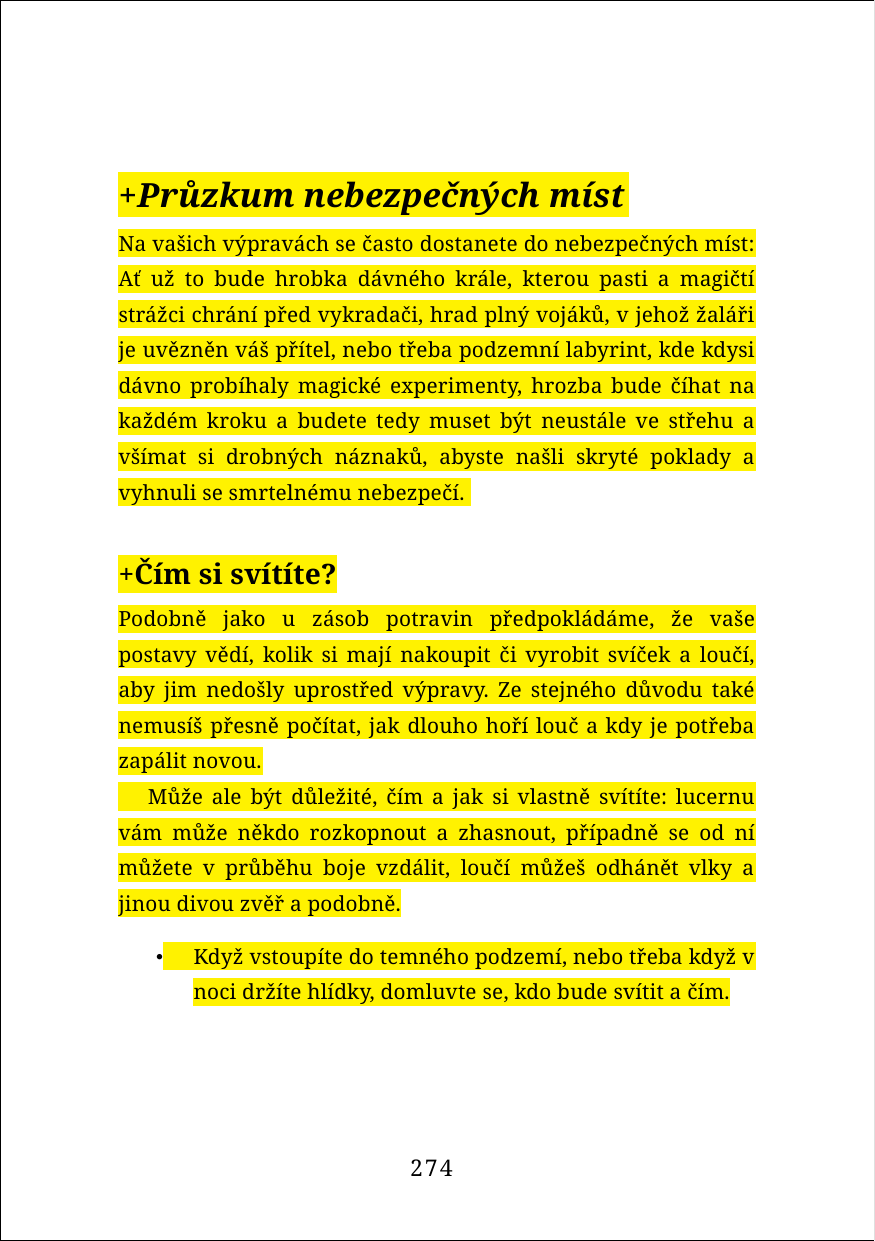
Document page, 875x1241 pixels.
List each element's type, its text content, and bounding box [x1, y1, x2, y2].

text Na vašich výpravách se často dostanete do nebezpečných míst: Ať už to bude hrobka dávného krále, kterou pasti a magičtí strážci chrání před vykradači, hrad plný vojáků, v jehož žaláři je uvězněn váš přítel, nebo třeba podzemní labyrint, kde kdysi dávno probíhaly magické experimenty, hrozba bude číhat na každém kroku a budete tedy muset být neustále ve střehu a všímat si drobných náznaků, abyste našli skryté poklady a vyhnuli se smrtelnému nebezpečí. [118, 229, 756, 506]
subtitle +Průzkum nebezpečných míst [118, 172, 756, 217]
text Podobně jako u zásob potravin předpokládáme, že vaše postavy vědí, kolik si mají nakoupit či vyrobit svíček a loučí, aby jim nedošly uprostřed výpravy. Ze stejného důvodu také nemusíš přesně počítat, jak dlouho hoří louč a kdy je potřeba zapálit novou. Může ale být důležité, čím a jak si vlastně svítíte: lucernu vám může někdo rozkopnout a zhasnout, případně se od ní můžete v průběhu boje vzdálit, loučí můžeš odhánět vlky a jinou divou zvěř a podobně. [118, 604, 756, 917]
subtitle +Čím si svítíte? [118, 554, 756, 593]
list Když vstoupíte do temného podzemí, nebo třeba když v noci držíte hlídky, domluvte se, kdo bude svítit a čím. [156, 942, 756, 1006]
